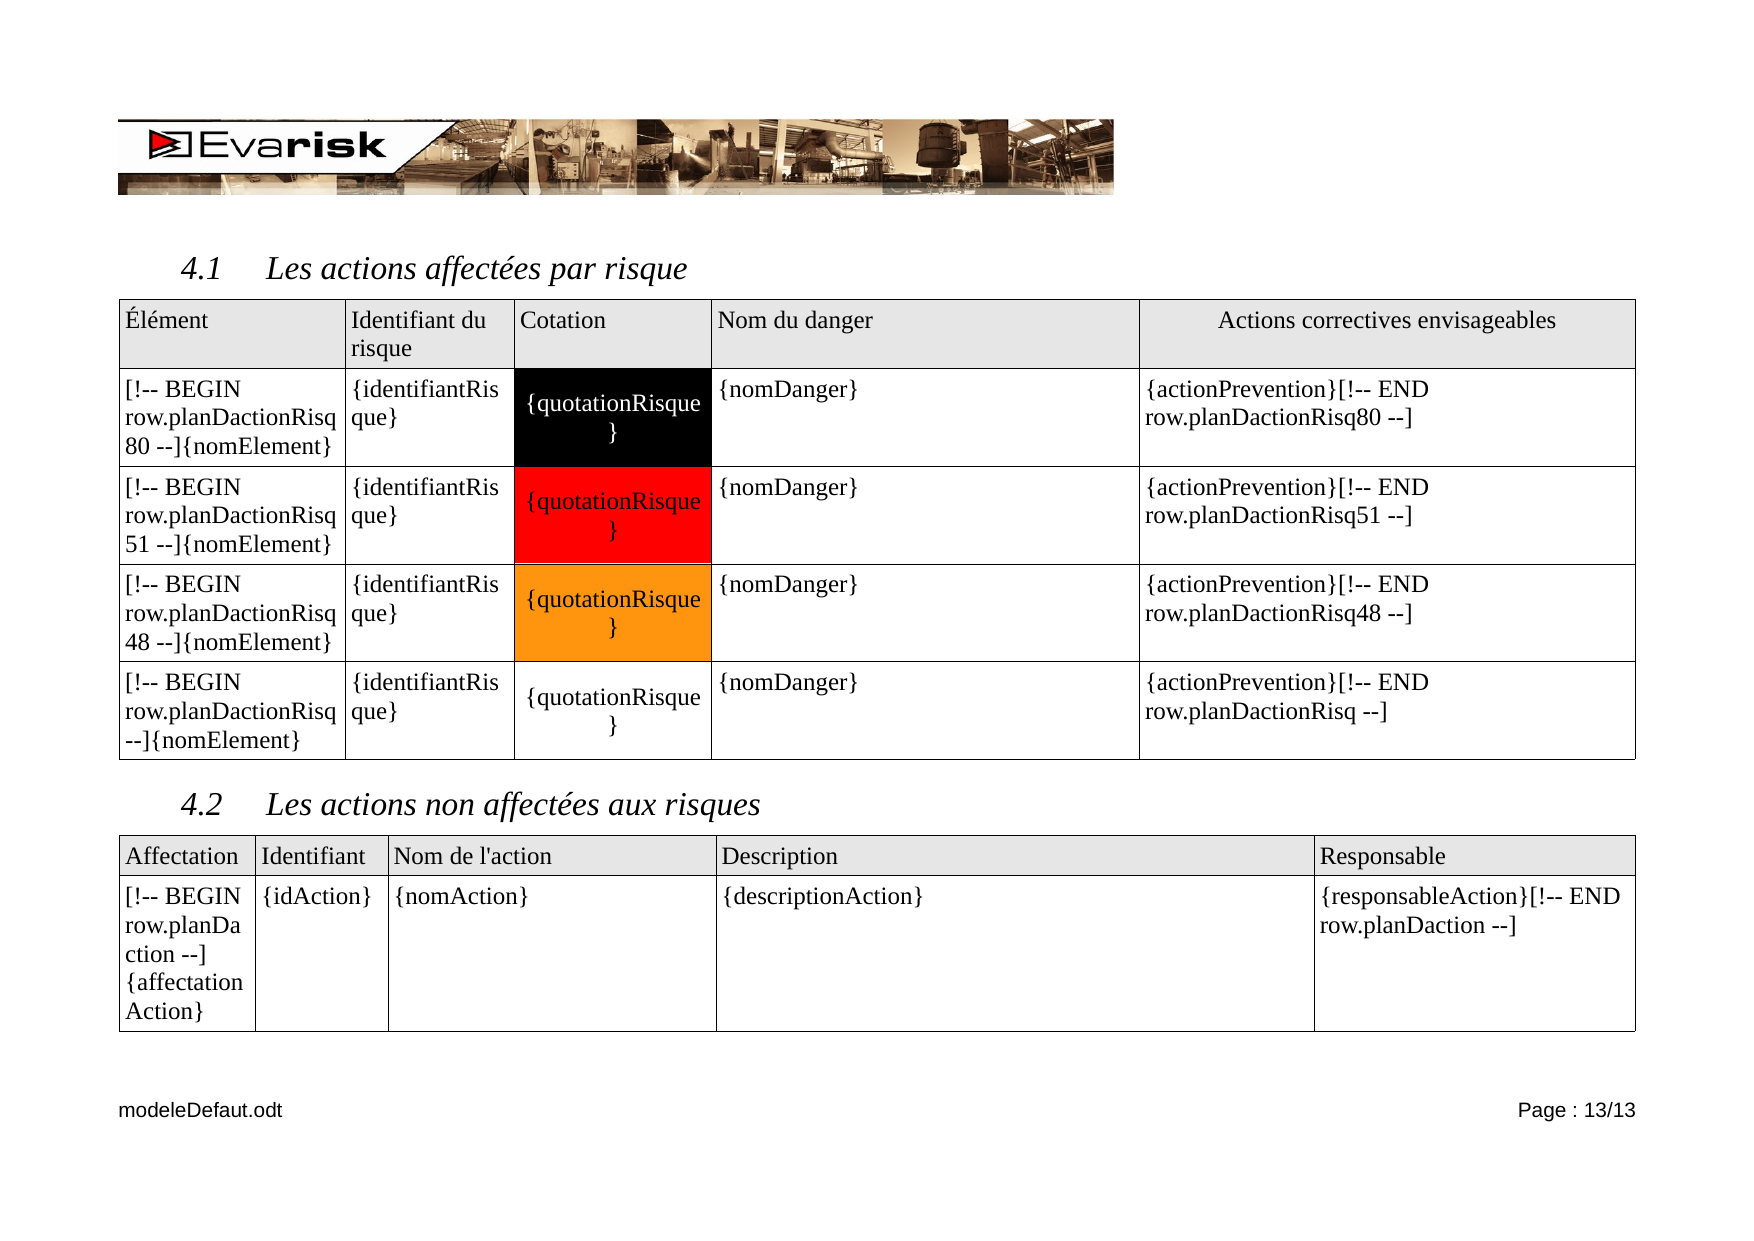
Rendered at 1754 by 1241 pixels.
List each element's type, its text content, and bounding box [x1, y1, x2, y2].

table_cell {quotationRisque} [515, 662, 711, 759]
table_header Description [717, 836, 1314, 875]
table_cell [!-- BEGIN row.planDactionRisq48 --]{nomElement} [120, 565, 345, 661]
table_header Identifiant du risque [346, 300, 514, 368]
table_cell [!-- BEGIN row.planDaction --]{affectationAction} [120, 876, 255, 1031]
table_header Cotation [515, 300, 711, 368]
table_cell {quotationRisque} [515, 565, 711, 661]
table_header Élément [120, 300, 345, 368]
table_cell {nomDanger} [712, 662, 1139, 759]
table_cell {identifiantRisque} [346, 565, 514, 661]
table_header Responsable [1315, 836, 1635, 875]
table_cell {identifiantRisque} [346, 369, 514, 466]
table_header Nom de l'action [389, 836, 716, 875]
table_cell {actionPrevention}[!-- END row.planDactionRisq48 --] [1140, 565, 1635, 661]
table_cell {quotationRisque} [515, 467, 711, 563]
table_cell {actionPrevention}[!-- END row.planDactionRisq80 --] [1140, 369, 1635, 466]
table_header Nom du danger [712, 300, 1139, 368]
table_cell {nomDanger} [712, 369, 1139, 466]
table_cell [!-- BEGIN row.planDactionRisq --]{nomElement} [120, 662, 345, 759]
table_header Identifiant [256, 836, 388, 875]
table_cell {nomAction} [389, 876, 716, 1031]
table_cell [!-- BEGIN row.planDactionRisq80 --]{nomElement} [120, 369, 345, 466]
table_header Affectation [120, 836, 255, 875]
table_cell {quotationRisque} [515, 369, 711, 466]
subtitle Les actions affectées par risque [181, 248, 1636, 286]
table_cell {descriptionAction} [717, 876, 1314, 1031]
table_cell {identifiantRisque} [346, 662, 514, 759]
table_cell {nomDanger} [712, 467, 1139, 563]
subtitle Les actions non affectées aux risques [181, 784, 1636, 823]
table_cell {responsableAction}[!-- END row.planDaction --] [1315, 876, 1635, 1031]
table_cell {actionPrevention}[!-- END row.planDactionRisq --] [1140, 662, 1635, 759]
table_cell {actionPrevention}[!-- END row.planDactionRisq51 --] [1140, 467, 1635, 563]
table_header Actions correctives envisageables [1140, 300, 1635, 368]
table_cell {nomDanger} [712, 565, 1139, 661]
table_cell {idAction} [256, 876, 388, 1031]
table_cell {identifiantRisque} [346, 467, 514, 563]
table_cell [!-- BEGIN row.planDactionRisq51 --]{nomElement} [120, 467, 345, 563]
